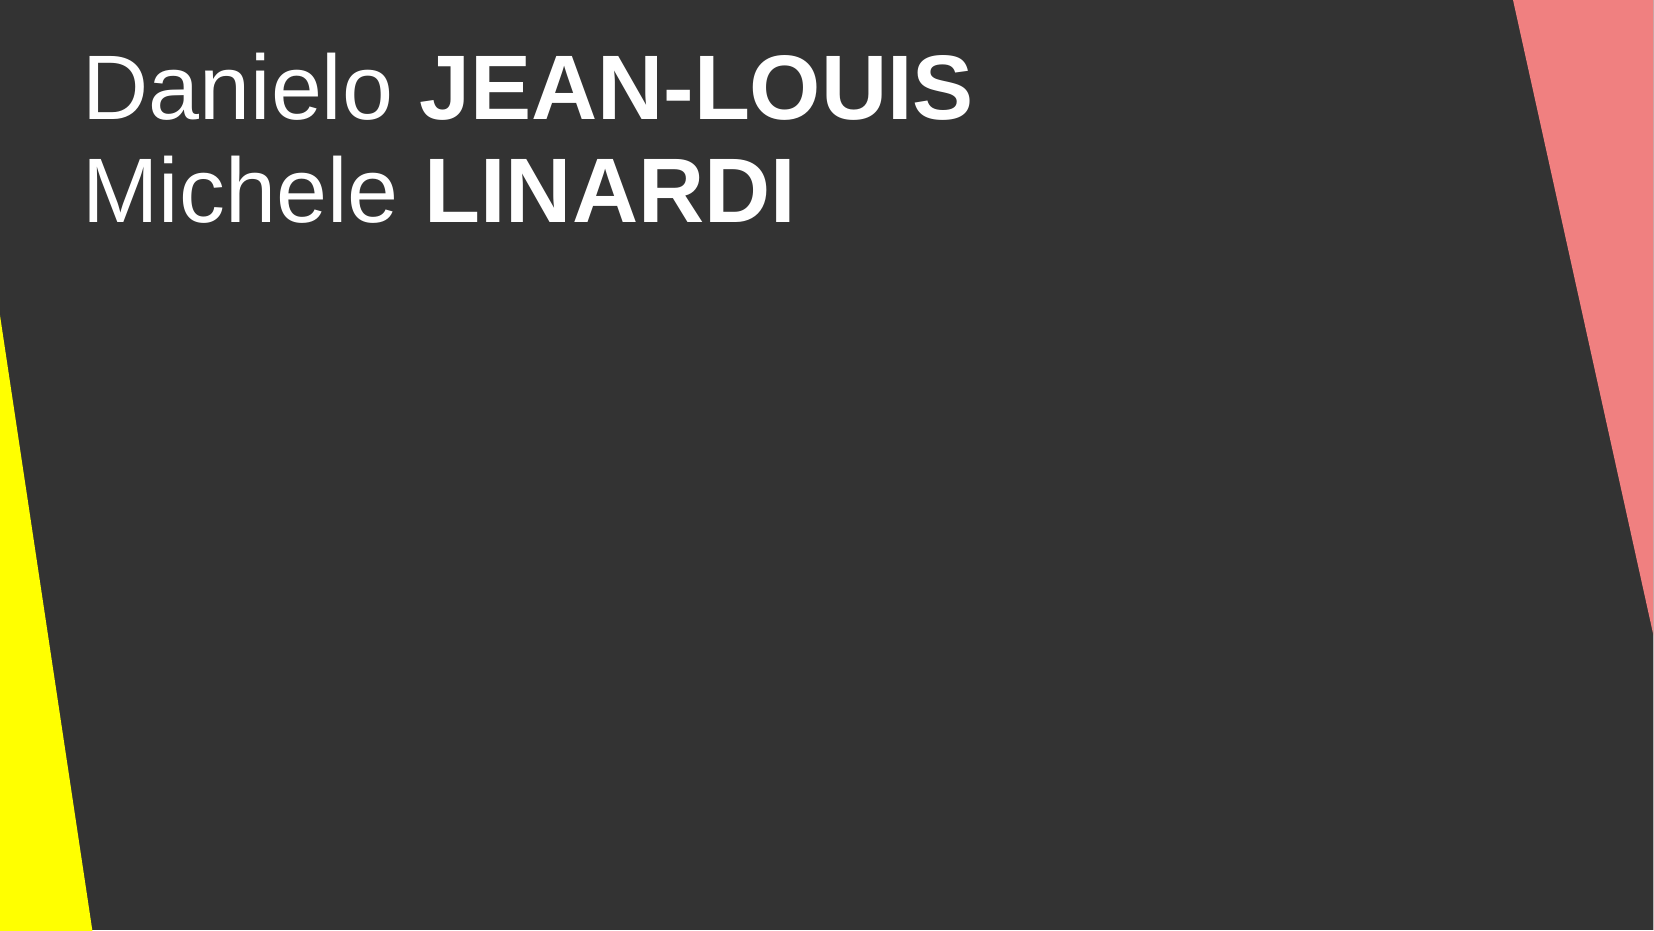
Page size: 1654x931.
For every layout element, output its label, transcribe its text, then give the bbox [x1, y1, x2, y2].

text_box [0, 315, 93, 931]
text_box Danielo JEAN-LOUIS Michele LINARDI [82, 36, 1571, 758]
text_box [1513, 0, 1654, 638]
